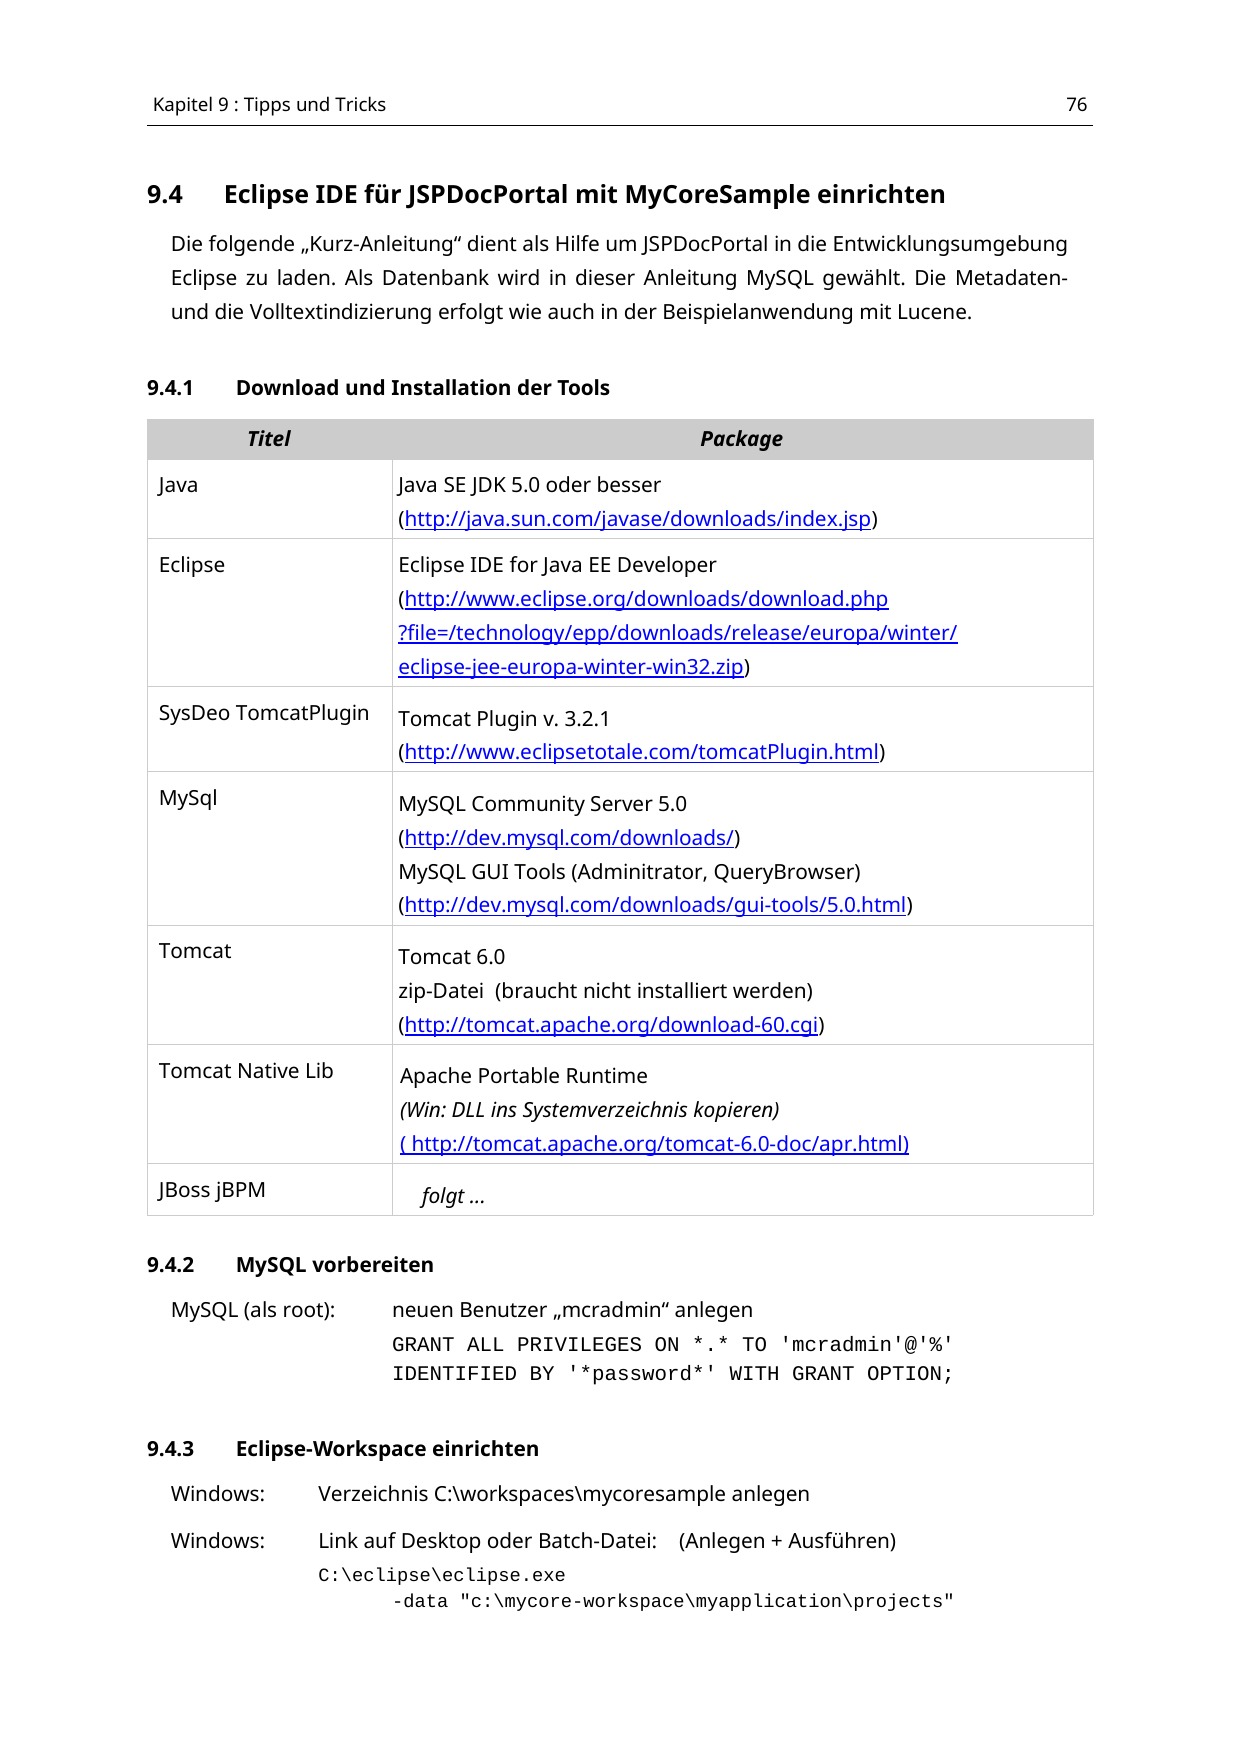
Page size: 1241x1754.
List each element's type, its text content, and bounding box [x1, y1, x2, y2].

table_cell Tomcat [148, 926, 392, 1044]
table_cell folgt ... [393, 1164, 1093, 1215]
table_cell JBoss jBPM [148, 1164, 392, 1215]
text Windows: Verzeichnis C:\workspaces\mycoresample anlegen [171, 1479, 1069, 1508]
table_cell Eclipse [148, 539, 392, 686]
table_cell Java [148, 460, 392, 538]
table_cell Java SE JDK 5.0 oder besser (http://java.sun.com/javase/downloads/index.jsp) [393, 460, 1093, 538]
table_cell MySql [148, 772, 392, 925]
text Windows: Link auf Desktop oder Batch-Datei: (Anlegen + Ausführen) C:\eclipse\eclipse.exe -data "c:\mycore-workspace\myapplication\projects" [171, 1526, 1069, 1613]
subtitle Eclipse IDE für JSPDocPortal mit MyCoreSample einrichten [147, 177, 1092, 211]
table_cell Tomcat Native Lib [148, 1045, 392, 1163]
table_cell MySQL Community Server 5.0 (http://dev.mysql.com/downloads/) MySQL GUI Tools (Adminitrator, QueryBrowser) (http://dev.mysql.com/downloads/gui-tools/5.0.html) [393, 772, 1093, 925]
table_cell Tomcat 6.0 zip-Datei (braucht nicht installiert werden) (http://tomcat.apache.org/download-60.cgi) [393, 926, 1093, 1044]
subtitle Eclipse-Workspace einrichten [147, 1434, 1092, 1462]
table_cell Eclipse IDE for Java EE Developer (http://www.eclipse.org/downloads/download.php ?file=/technology/epp/downloads/release/europa/winter/ eclipse-jee-europa-winter-win32.zip) [393, 539, 1093, 686]
text MySQL (als root): neuen Benutzer „mcradmin“ anlegen GRANT ALL PRIVILEGES ON *.* TO 'mcradmin'@'%' IDENTIFIED BY '*password*' WITH GRANT OPTION; [171, 1296, 1069, 1386]
text Die folgende „Kurz-Anleitung“ dient als Hilfe um JSPDocPortal in die Entwicklungsumgebung Eclipse zu laden. Als Datenbank wird in dieser Anleitung MySQL gewählt. Die Metadaten- und die Volltextindizierung erfolgt wie auch in der Beispielanwendung mit Lucene. [171, 229, 1069, 326]
table_cell SysDeo TomcatPlugin [148, 687, 392, 771]
table_cell Apache Portable Runtime (Win: DLL ins Systemverzeichnis kopieren) ( http://tomcat.apache.org/tomcat-6.0-doc/apr.html) [393, 1045, 1093, 1163]
table_header Titel [148, 420, 392, 459]
table_cell Tomcat Plugin v. 3.2.1 (http://www.eclipsetotale.com/tomcatPlugin.html) [393, 687, 1093, 771]
subtitle MySQL vorbereiten [147, 1250, 1092, 1278]
subtitle Download und Installation der Tools [147, 373, 1092, 401]
table_header Package [393, 420, 1093, 459]
